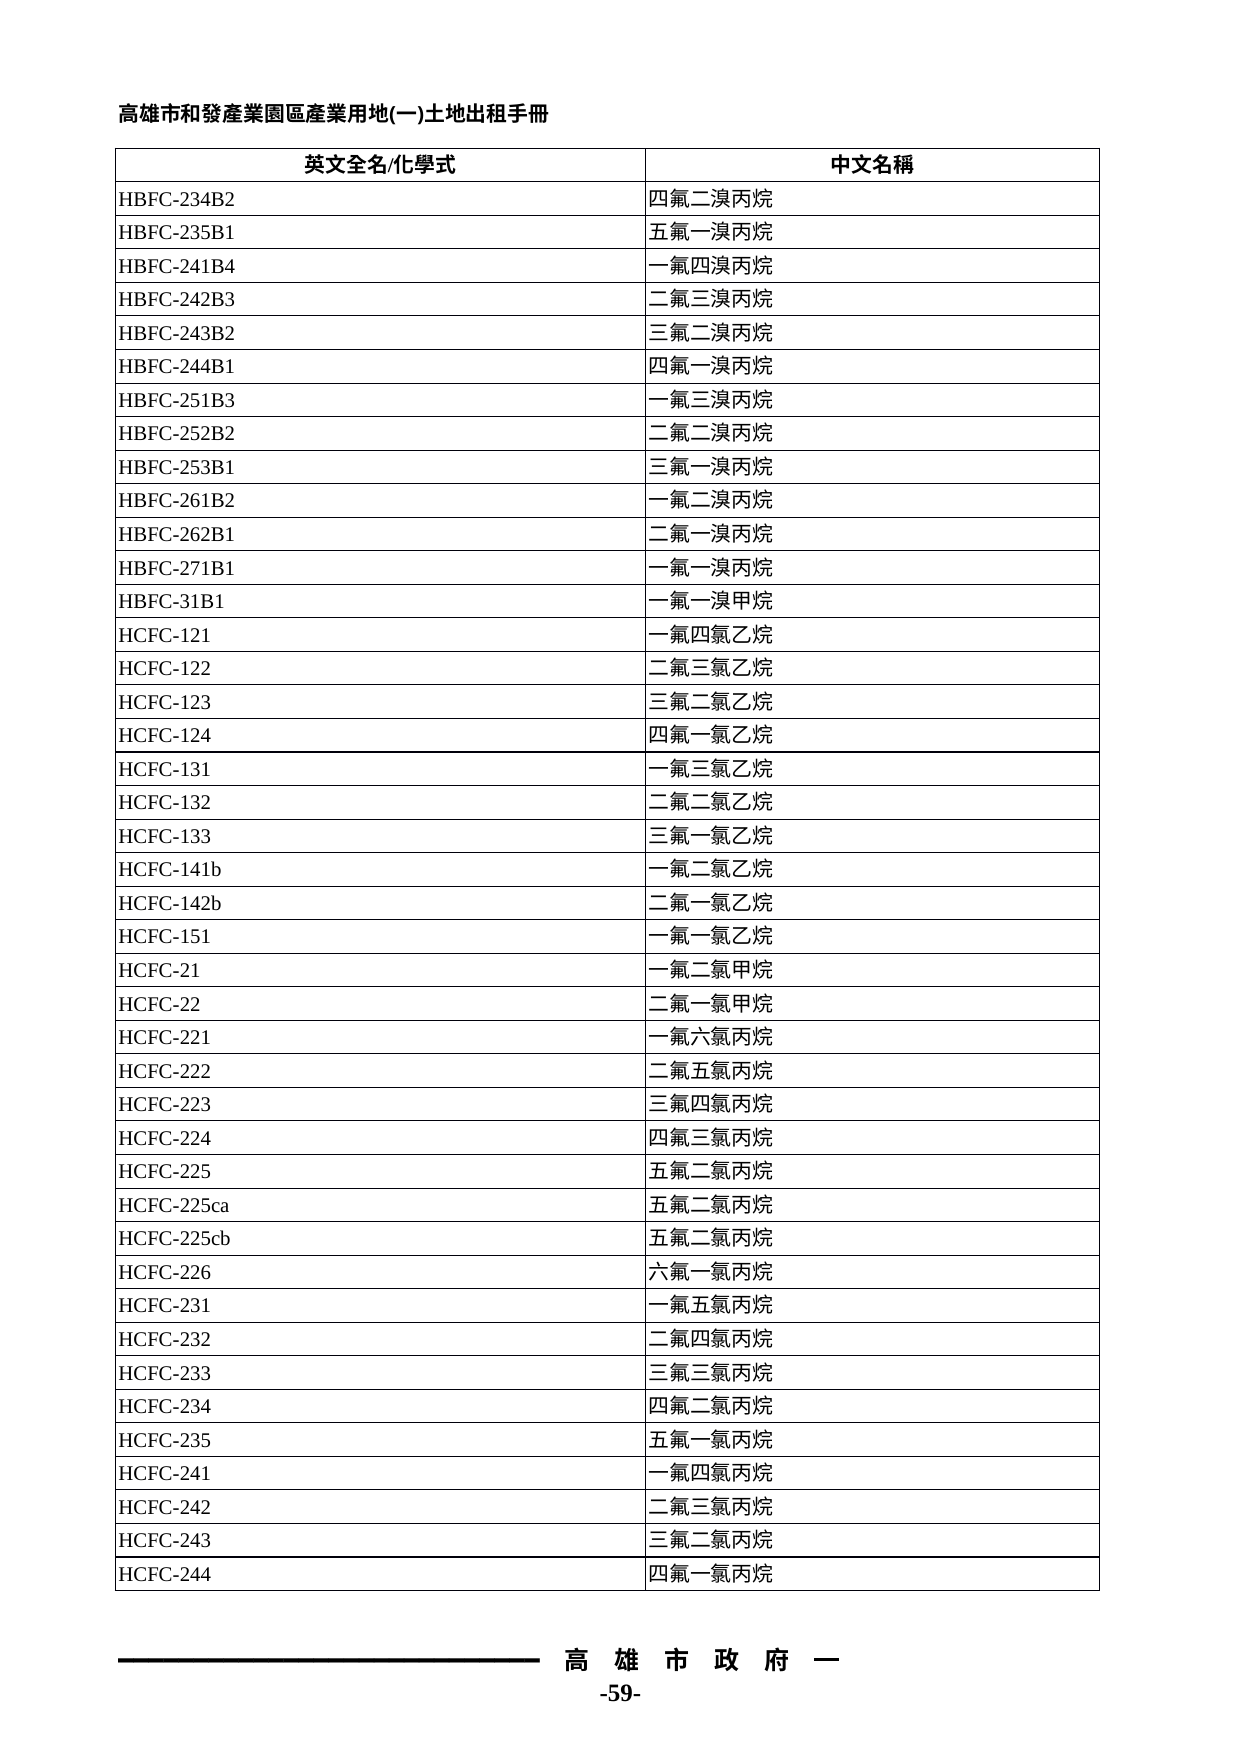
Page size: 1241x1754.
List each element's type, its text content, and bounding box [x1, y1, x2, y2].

table_cell 一氟三氯乙烷 [646, 753, 1099, 785]
table_cell 四氟三氯丙烷 [646, 1121, 1099, 1154]
table_cell 二氟二氯乙烷 [646, 786, 1099, 818]
table_cell HBFC-241B4 [116, 249, 645, 282]
table_cell HCFC‑225 [116, 1155, 645, 1187]
table_cell HCFC‑225cb [116, 1222, 645, 1254]
table_cell 一氟一氯乙烷 [646, 920, 1099, 953]
table_cell HCFC‑22 [116, 987, 645, 1020]
table_cell HCFC‑141b [116, 853, 645, 886]
table_cell 五氟二氯丙烷 [646, 1155, 1099, 1187]
table_cell 三氟二溴丙烷 [646, 316, 1099, 349]
table_cell 一氟四溴丙烷 [646, 249, 1099, 282]
table_cell HBFC-243B2 [116, 316, 645, 349]
table_cell 一氟一溴甲烷 [646, 585, 1099, 617]
table_cell 一氟四氯乙烷 [646, 618, 1099, 651]
table_cell 四氟一溴丙烷 [646, 350, 1099, 382]
table_cell HCFC‑222 [116, 1054, 645, 1087]
table_cell HBFC-271B1 [116, 551, 645, 584]
table_cell 三氟一氯乙烷 [646, 820, 1099, 852]
table_header 英文全名/化學式 [116, 149, 645, 181]
table_cell HCFC‑121 [116, 618, 645, 651]
table_cell HCFC‑131 [116, 753, 645, 785]
table_cell 二氟四氯丙烷 [646, 1323, 1099, 1355]
table_cell HCFC‑122 [116, 652, 645, 684]
table_cell HBFC-235B1 [116, 216, 645, 248]
table_cell 三氟二氯丙烷 [646, 1524, 1099, 1556]
table_cell HCFC‑232 [116, 1323, 645, 1355]
table_cell 二氟三氯乙烷 [646, 652, 1099, 684]
table_cell HCFC‑241 [116, 1457, 645, 1489]
table_cell HCFC‑231 [116, 1289, 645, 1322]
table_cell HCFC‑142b [116, 887, 645, 919]
table_cell 一氟六氯丙烷 [646, 1021, 1099, 1053]
table_cell 一氟四氯丙烷 [646, 1457, 1099, 1489]
table_cell 三氟三氯丙烷 [646, 1356, 1099, 1389]
table_cell HCFC‑123 [116, 685, 645, 718]
table_cell 三氟二氯乙烷 [646, 685, 1099, 718]
table_cell 一氟一溴丙烷 [646, 551, 1099, 584]
table_cell HCFC‑225ca [116, 1189, 645, 1221]
table_cell 一氟五氯丙烷 [646, 1289, 1099, 1322]
table_cell HCFC‑244 [116, 1558, 645, 1590]
table_cell HBFC-31B1 [116, 585, 645, 617]
table_cell HBFC-262B1 [116, 518, 645, 550]
table_cell HCFC‑243 [116, 1524, 645, 1556]
table_cell HCFC‑124 [116, 719, 645, 751]
table_cell HBFC-251B3 [116, 384, 645, 416]
table_cell HCFC‑132 [116, 786, 645, 818]
table_cell HCFC‑233 [116, 1356, 645, 1389]
table_cell HBFC-244B1 [116, 350, 645, 382]
table_cell 一氟二氯甲烷 [646, 954, 1099, 986]
table_cell 四氟二溴丙烷 [646, 182, 1099, 215]
table_cell 一氟三溴丙烷 [646, 384, 1099, 416]
table_cell 二氟一氯甲烷 [646, 987, 1099, 1020]
table_cell HCFC‑221 [116, 1021, 645, 1053]
table_cell 二氟一溴丙烷 [646, 518, 1099, 550]
table_cell HCFC‑234 [116, 1390, 645, 1422]
table_cell HCFC‑21 [116, 954, 645, 986]
table_cell 六氟一氯丙烷 [646, 1256, 1099, 1288]
table_cell 一氟二氯乙烷 [646, 853, 1099, 886]
table_cell 五氟二氯丙烷 [646, 1222, 1099, 1254]
table_cell HCFC‑226 [116, 1256, 645, 1288]
table_cell 五氟一氯丙烷 [646, 1423, 1099, 1456]
table_cell HCFC‑151 [116, 920, 645, 953]
table_cell HCFC‑133 [116, 820, 645, 852]
table_cell HBFC-252B2 [116, 417, 645, 449]
table_cell 三氟一溴丙烷 [646, 451, 1099, 483]
table_cell 五氟二氯丙烷 [646, 1189, 1099, 1221]
table_cell 四氟一氯丙烷 [646, 1558, 1099, 1590]
table_cell HBFC-234B2 [116, 182, 645, 215]
table_cell HCFC‑242 [116, 1490, 645, 1523]
table_cell 四氟二氯丙烷 [646, 1390, 1099, 1422]
table_cell 二氟一氯乙烷 [646, 887, 1099, 919]
table_cell 二氟五氯丙烷 [646, 1054, 1099, 1087]
table_header 中文名稱 [646, 149, 1099, 181]
table_cell HCFC‑224 [116, 1121, 645, 1154]
table_cell HBFC-261B2 [116, 484, 645, 517]
table_cell 四氟一氯乙烷 [646, 719, 1099, 751]
table_cell 三氟四氯丙烷 [646, 1088, 1099, 1120]
table_cell 一氟二溴丙烷 [646, 484, 1099, 517]
table_cell 二氟二溴丙烷 [646, 417, 1099, 449]
table_cell HCFC‑223 [116, 1088, 645, 1120]
table_cell HBFC-242B3 [116, 283, 645, 315]
table_cell 五氟一溴丙烷 [646, 216, 1099, 248]
table_cell HCFC‑235 [116, 1423, 645, 1456]
table_cell HBFC-253B1 [116, 451, 645, 483]
table_cell 二氟三溴丙烷 [646, 283, 1099, 315]
table_cell 二氟三氯丙烷 [646, 1490, 1099, 1523]
